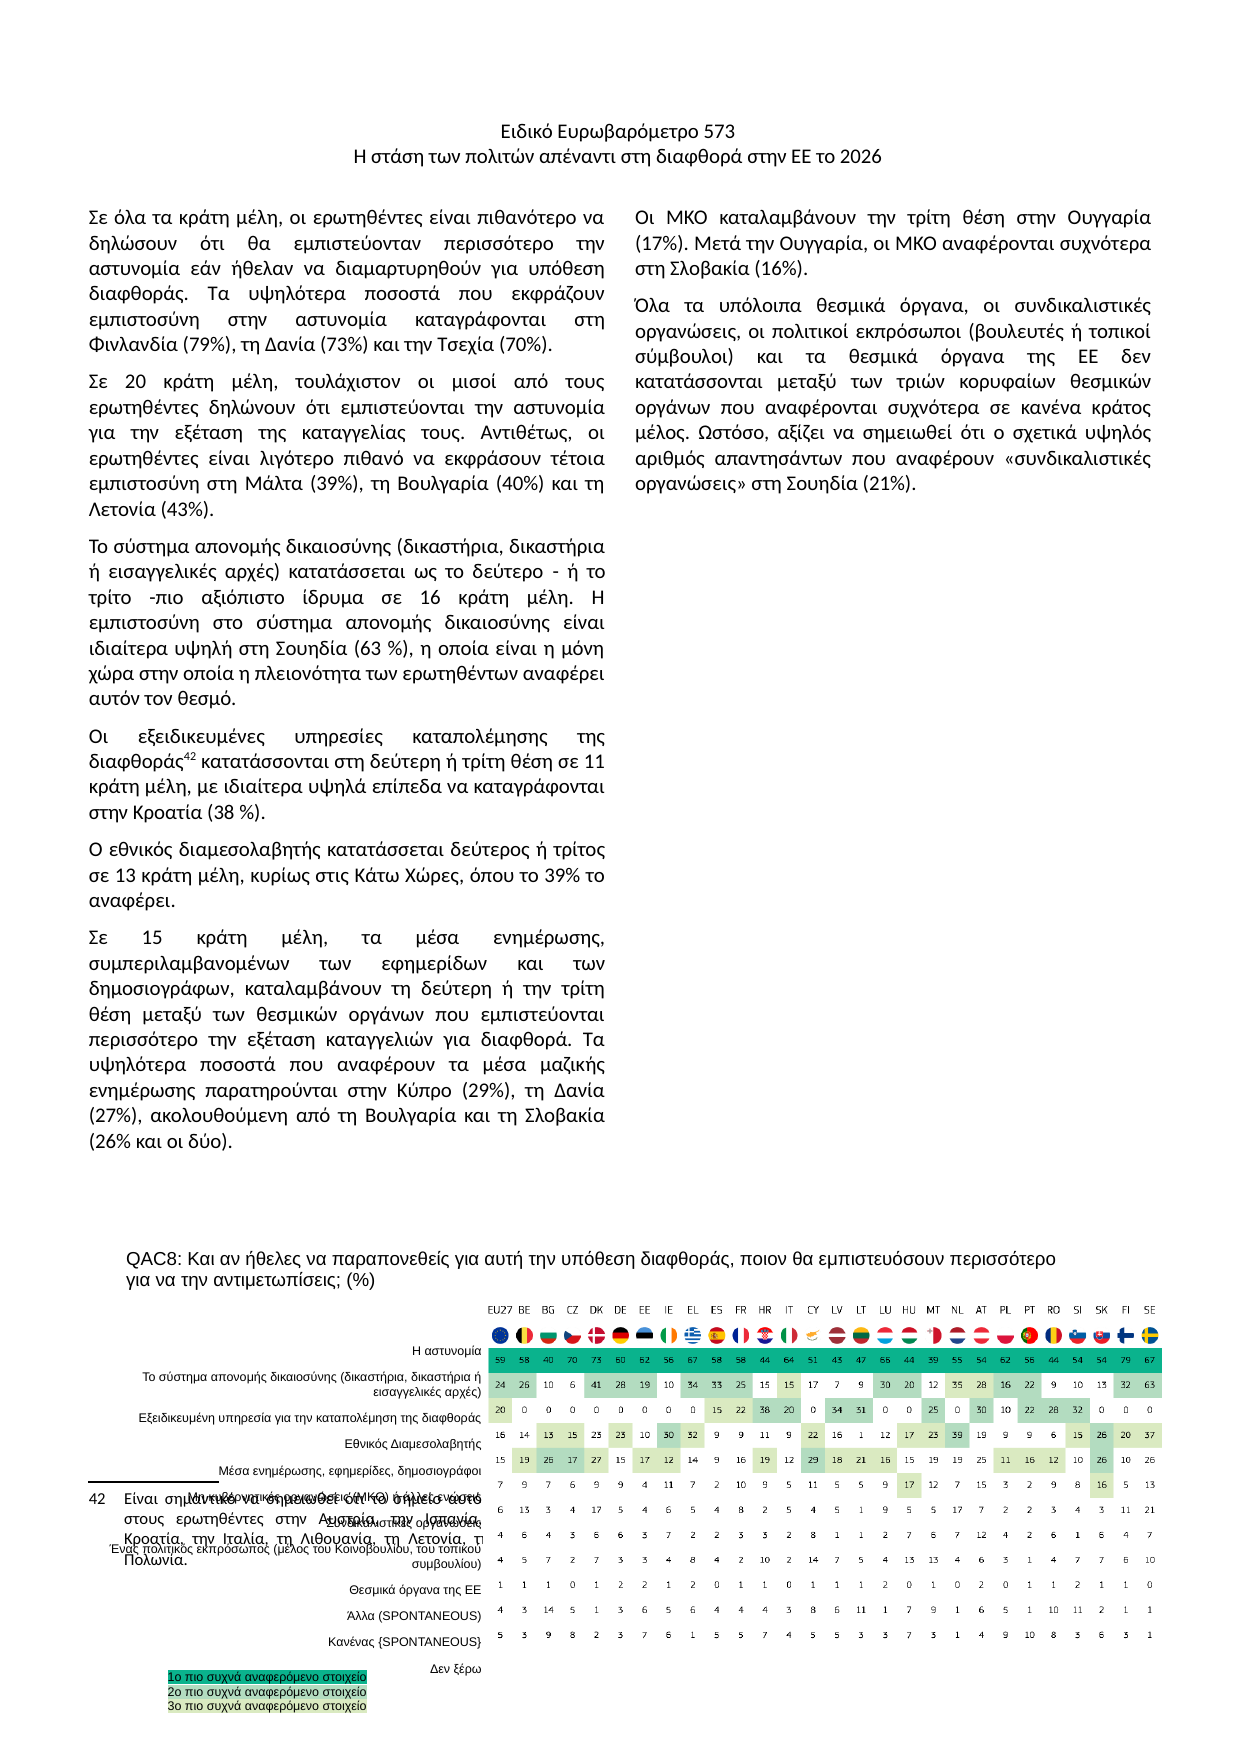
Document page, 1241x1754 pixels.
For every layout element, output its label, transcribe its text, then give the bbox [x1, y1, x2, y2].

text Το σύστημα απονομής δικαιοσύνης (δικαστήρια, δικαστήρια ή εισαγγελικές αρχές) κατατάσσεται ως το δεύτερο ‑ ή το τρίτο ‑πιο αξιόπιστο ίδρυμα σε 16 κράτη μέλη. Η εμπιστοσύνη στο σύστημα απονομής δικαιοσύνης είναι ιδιαίτερα υψηλή στη Σουηδία (63 %), η οποία είναι η μόνη χώρα στην οποία η πλειονότητα των ερωτηθέντων αναφέρει αυτόν τον θεσμό. [88, 533, 605, 711]
text Σε 20 κράτη μέλη, τουλάχιστον οι μισοί από τους ερωτηθέντες δηλώνουν ότι εμπιστεύονται την αστυνομία για την εξέταση της καταγγελίας τους. Αντιθέτως, οι ερωτηθέντες είναι λιγότερο πιθανό να εκφράσουν τέτοια εμπιστοσύνη στη Μάλτα (39%), τη Βουλγαρία (40%) και τη Λετονία (43%). [88, 369, 605, 521]
text Οι εξειδικευμένες υπηρεσίες καταπολέμησης της διαφθοράς κατατάσσονται στη δεύτερη ή τρίτη θέση σε 11 κράτη μέλη, με ιδιαίτερα υψηλά επίπεδα να καταγράφονται στην Κροατία (38 %). [88, 723, 605, 824]
picture [483, 1297, 1168, 1649]
text Όλα τα υπόλοιπα θεσμικά όργανα, οι συνδικαλιστικές οργανώσεις, οι πολιτικοί εκπρόσωποι (βουλευτές ή τοπικοί σύμβουλοι) και τα θεσμικά όργανα της ΕΕ δεν κατατάσσονται μεταξύ των τριών κορυφαίων θεσμικών οργάνων που αναφέρονται συχνότερα σε κανένα κράτος μέλος. Ωστόσο, αξίζει να σημειωθεί ότι ο σχετικά υψηλός αριθμός απαντησάντων που αναφέρουν «συνδικαλιστικές οργανώσεις» στη Σουηδία (21%). [635, 292, 1152, 496]
text Ο εθνικός διαμεσολαβητής κατατάσσεται δεύτερος ή τρίτος σε 13 κράτη μέλη, κυρίως στις Κάτω Χώρες, όπου το 39% το αναφέρει. [88, 836, 605, 913]
text Οι ΜΚΟ καταλαμβάνουν την τρίτη θέση στην Ουγγαρία (17%). Μετά την Ουγγαρία, οι ΜΚΟ αναφέρονται συχνότερα στη Σλοβακία (16%). [635, 204, 1152, 281]
text Σε όλα τα κράτη μέλη, οι ερωτηθέντες είναι πιθανότερο να δηλώσουν ότι θα εμπιστεύονταν περισσότερο την αστυνομία εάν ήθελαν να διαμαρτυρηθούν για υπόθεση διαφθοράς. Τα υψηλότερα ποσοστά που εκφράζουν εμπιστοσύνη στην αστυνομία καταγράφονται στη Φινλανδία (79%), τη Δανία (73%) και την Τσεχία (70%). [88, 204, 605, 357]
text Είναι σημαντικό να σημειωθεί ότι το σημείο αυτό προτάθηκε μόνο στους ερωτηθέντες στην Αυστρία, την Ισπανία, τη Γαλλία, την Κροατία, την Ιταλία, τη Λιθουανία, τη Λετονία, τη Μάλτα και την Πολωνία. [88, 1488, 483, 1569]
text Σε 15 κράτη μέλη, τα μέσα ενημέρωσης, συμπεριλαμβανομένων των εφημερίδων και των δημοσιογράφων, καταλαμβάνουν τη δεύτερη ή την τρίτη θέση μεταξύ των θεσμικών οργάνων που εμπιστεύονται περισσότερο την εξέταση καταγγελιών για διαφθορά. Τα υψηλότερα ποσοστά που αναφέρουν τα μέσα μαζικής ενημέρωσης παρατηρούνται στην Κύπρο (29%), τη Δανία (27%), ακολουθούμενη από τη Βουλγαρία και τη Σλοβακία (26% και οι δύο). [88, 924, 605, 1153]
